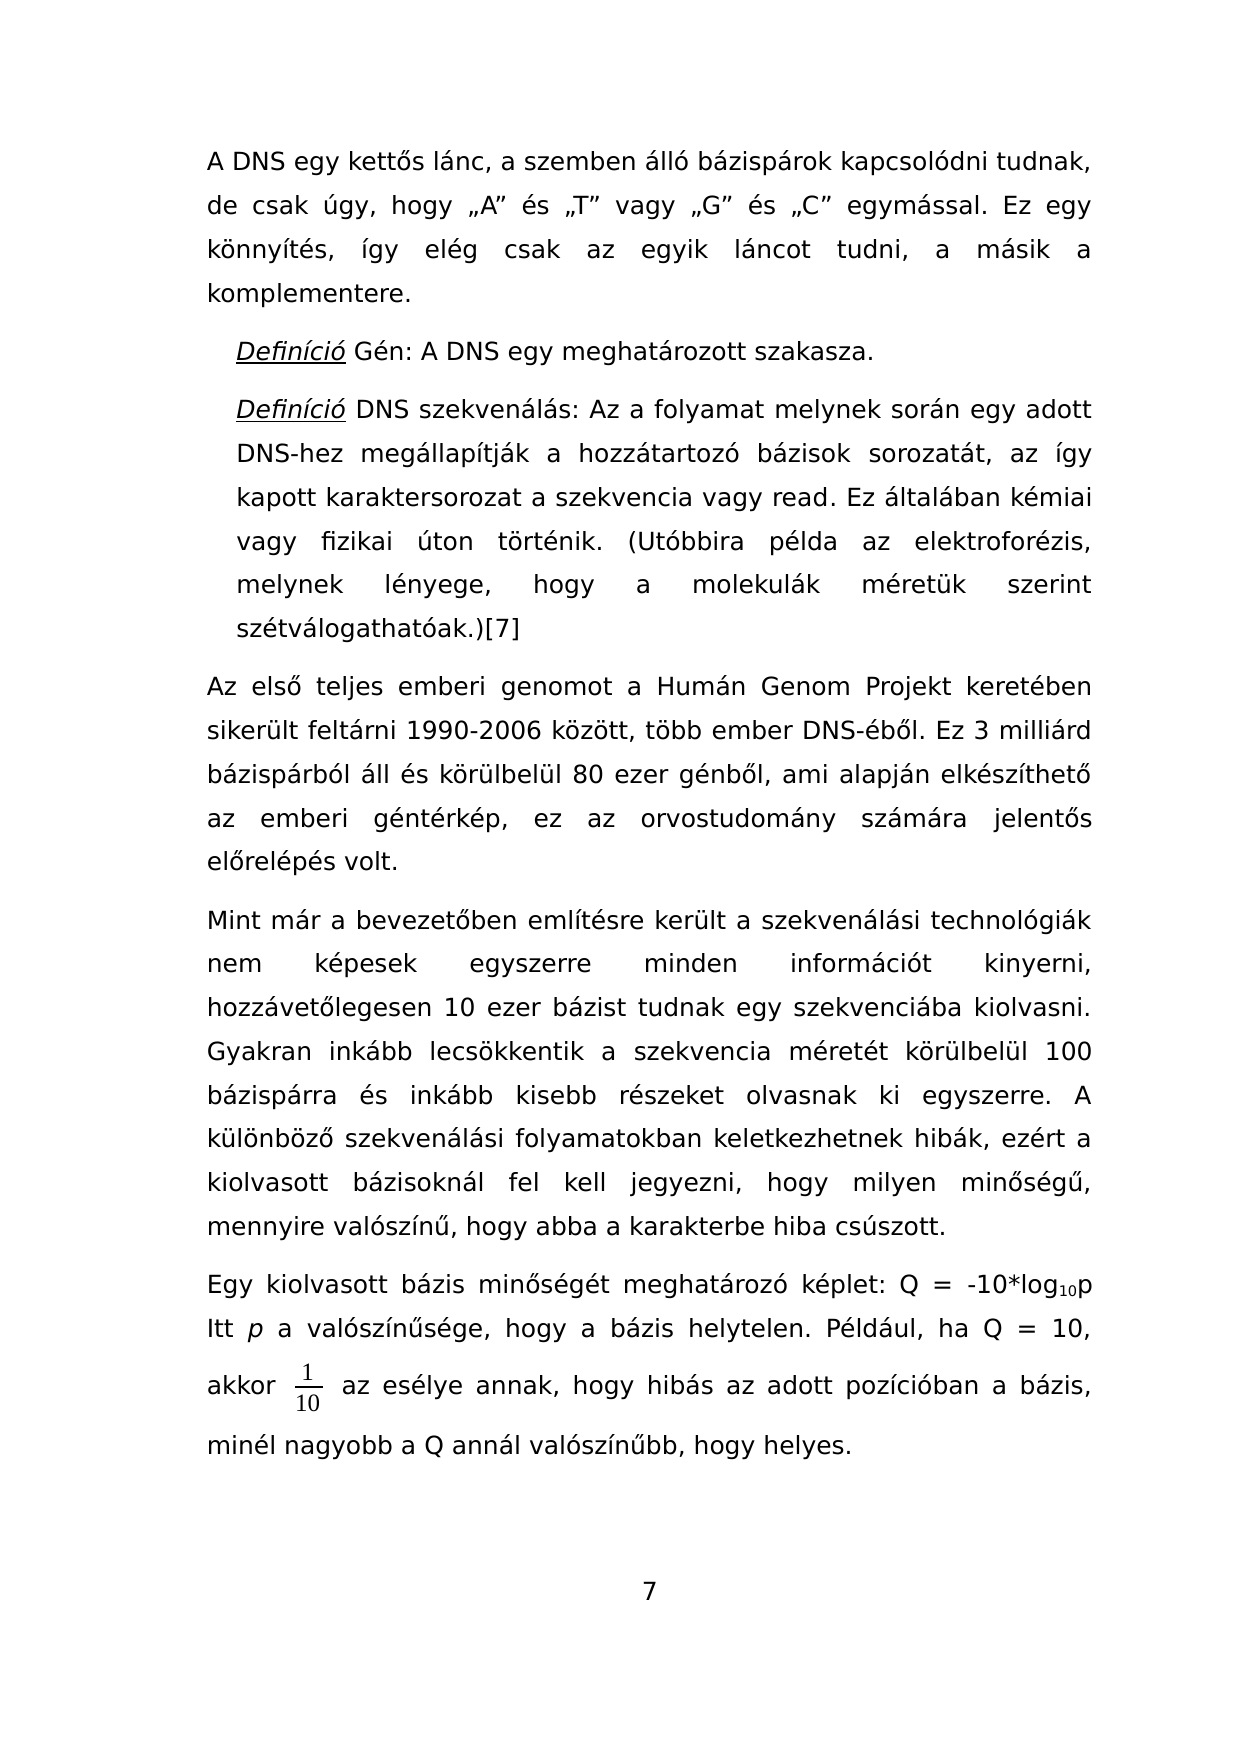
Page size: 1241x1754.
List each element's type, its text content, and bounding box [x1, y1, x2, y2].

text Mint már a bevezetőben említésre került a szekvenálási technológiák nem képesek egyszerre minden információt kinyerni, hozzávetőlegesen 10 ezer bázist tudnak egy szekvenciába kiolvasni. Gyakran inkább lecsökkentik a szekvencia méretét körülbelül 100 bázispárra és inkább kisebb részeket olvasnak ki egyszerre. A különböző szekvenálási folyamatokban keletkezhetnek hibák, ezért a kiolvasott bázisoknál fel kell jegyezni, hogy milyen minőségű, mennyire valószínű, hogy abba a karakterbe hiba csúszott. [207, 906, 1093, 1241]
text Egy kiolvasott bázis minőségét meghatározó képlet: Q = -10*log10p Itt p a valószínűsége, hogy a bázis helytelen. Például, ha Q = 10, akkoraz esélye annak, hogy hibás az adott pozícióban a bázis, minél nagyobb a Q annál valószínűbb, hogy helyes. [207, 1271, 1093, 1461]
text Definíció DNS szekvenálás: Az a folyamat melynek során egy adott DNS-hez megállapítják a hozzátartozó bázisok sorozatát, az így kapott karaktersorozat a szekvencia vagy read. Ez általában kémiai vagy fizikai úton történik. (Utóbbira példa az elektroforézis, melynek lényege, hogy a molekulák méretük szerint szétválogathatóak.)[7] [236, 396, 1093, 643]
text Az első teljes emberi genomot a Humán Genom Projekt keretében sikerült feltárni 1990-2006 között, több ember DNS-éből. Ez 3 milliárd bázispárból áll és körülbelül 80 ezer génből, ami alapján elkészíthető az emberi géntérkép, ez az orvostudomány számára jelentős előrelépés volt. [207, 673, 1093, 877]
text A DNS egy kettős lánc, a szemben álló bázispárok kapcsolódni tudnak, de csak úgy, hogy „A” és „T” vagy „G” és „C” egymással. Ez egy könnyítés, így elég csak az egyik láncot tudni, a másik a komplementere. [207, 148, 1093, 308]
text Definíció Gén: A DNS egy meghatározott szakasza. [236, 337, 1093, 366]
